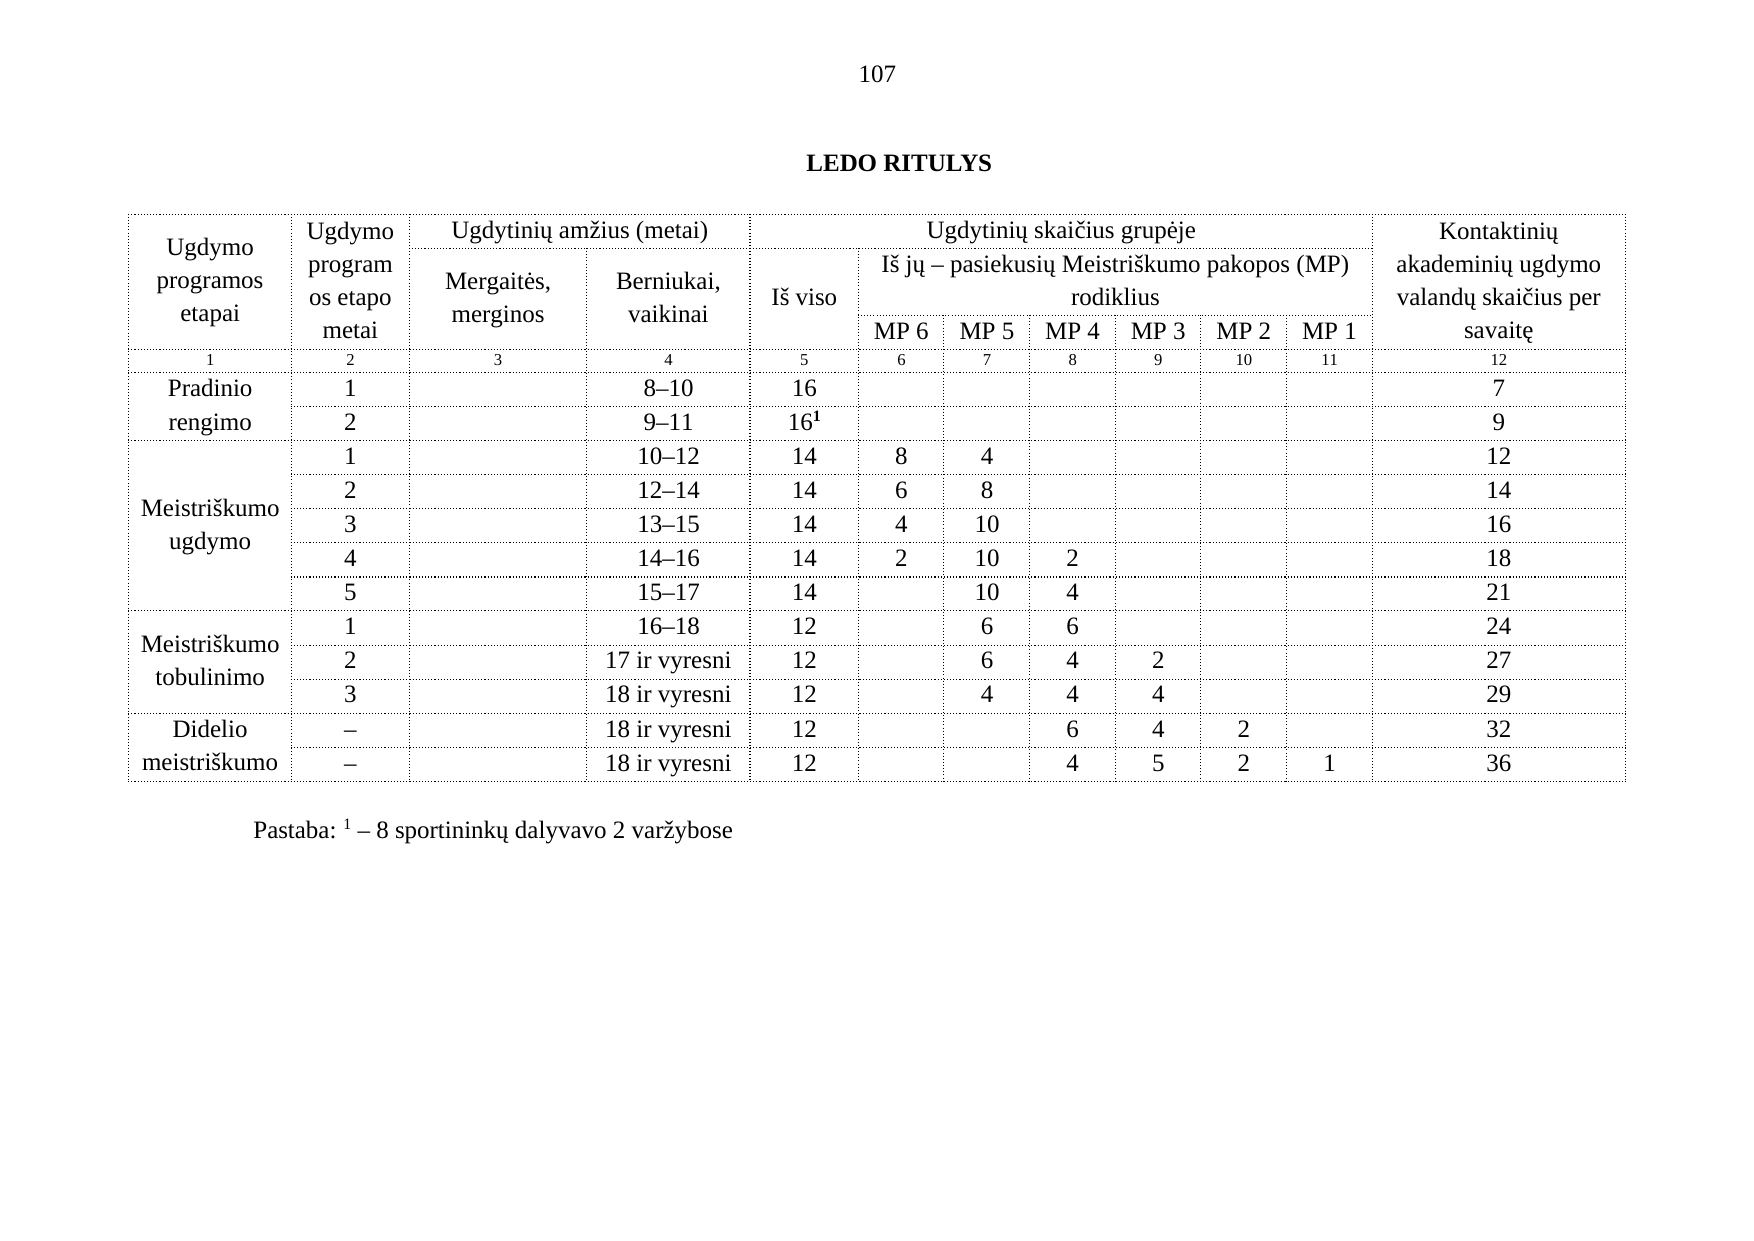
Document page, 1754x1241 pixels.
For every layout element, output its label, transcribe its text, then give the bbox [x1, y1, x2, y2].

table_header Kontaktinių akademinių ugdymo valandų skaičius per savaitę [1372, 214, 1625, 349]
table_cell [1030, 508, 1115, 542]
table_cell 6 [858, 349, 944, 372]
table_header Ugdymo programos etapai [129, 214, 291, 349]
table_cell 24 [1372, 610, 1625, 644]
table_cell 7 [944, 349, 1029, 372]
table_cell 10 [1201, 349, 1286, 372]
table_cell MP 5 [944, 315, 1029, 349]
table_cell [1286, 576, 1372, 610]
table_cell [1286, 542, 1372, 576]
table_cell [944, 747, 1029, 781]
table_cell [409, 747, 586, 781]
table_cell [409, 372, 586, 406]
table_cell [1286, 508, 1372, 542]
table_cell [409, 542, 586, 576]
table_cell 161 [750, 406, 858, 440]
table_cell Mergaitės, merginos [409, 248, 586, 349]
table_cell 16 [1372, 508, 1625, 542]
table_cell 12 [750, 610, 858, 644]
table_cell [858, 645, 944, 678]
table_cell 21 [1372, 576, 1625, 610]
table_cell 4 [1030, 645, 1115, 678]
table_cell 3 [409, 349, 586, 372]
table_cell 5 [750, 349, 858, 372]
table_cell 2 [1030, 542, 1115, 576]
table_cell 10–12 [586, 440, 750, 474]
table_cell [1201, 440, 1286, 474]
table_cell [409, 406, 586, 440]
table_cell 1 [291, 610, 409, 644]
table_cell 18 ir vyresni [586, 679, 750, 713]
table_header Ugdytinių skaičius grupėje [750, 214, 1372, 248]
table_cell [944, 713, 1029, 747]
table_cell Didelio meistriškumo [129, 713, 291, 781]
table_cell 32 [1372, 713, 1625, 747]
table_cell [1115, 406, 1201, 440]
table_cell 6 [1030, 610, 1115, 644]
table_cell [858, 610, 944, 644]
table_cell 12–14 [586, 474, 750, 508]
table_cell [944, 406, 1029, 440]
table_cell [858, 713, 944, 747]
table_cell 6 [858, 474, 944, 508]
table_cell 1 [1286, 747, 1372, 781]
table_cell 29 [1372, 679, 1625, 713]
table_cell [1201, 372, 1286, 406]
table_cell 12 [750, 747, 858, 781]
table_cell 9 [1372, 406, 1625, 440]
table_cell 2 [1201, 713, 1286, 747]
table_cell [1201, 679, 1286, 713]
table_cell 3 [291, 679, 409, 713]
table_cell 8 [1030, 349, 1115, 372]
table_cell 14 [750, 508, 858, 542]
table_cell [1286, 713, 1372, 747]
table_cell 15–17 [586, 576, 750, 610]
table_cell 18 ir vyresni [586, 713, 750, 747]
text Pastaba: 1 – 8 sportininkų dalyvavo 2 varžybose [118, 815, 1636, 843]
table_cell Pradinio rengimo [129, 372, 291, 440]
table_cell [1286, 440, 1372, 474]
table_cell [1115, 542, 1201, 576]
table_cell Iš viso [750, 248, 858, 349]
table_cell [409, 508, 586, 542]
table_cell 4 [1030, 679, 1115, 713]
table_cell 14 [750, 440, 858, 474]
table_cell 5 [1115, 747, 1201, 781]
table_cell [1201, 406, 1286, 440]
table_cell 14–16 [586, 542, 750, 576]
table_cell [1201, 474, 1286, 508]
table_cell 27 [1372, 645, 1625, 678]
table_cell 8 [944, 474, 1029, 508]
table_cell 12 [750, 713, 858, 747]
table_cell [858, 679, 944, 713]
table_cell [858, 406, 944, 440]
table_cell [1115, 610, 1201, 644]
table_cell 3 [291, 508, 409, 542]
table_cell [1286, 406, 1372, 440]
table_cell [409, 645, 586, 678]
table_cell MP 1 [1286, 315, 1372, 349]
table_cell [1030, 406, 1115, 440]
text ledo ritulys [162, 148, 1636, 176]
table_cell [1115, 440, 1201, 474]
table_cell 2 [291, 349, 409, 372]
table_cell 1 [291, 372, 409, 406]
table_cell MP 2 [1201, 315, 1286, 349]
table_cell 8–10 [586, 372, 750, 406]
table_cell [409, 679, 586, 713]
table_cell Meistriškumo ugdymo [129, 440, 291, 610]
table_cell 7 [1372, 372, 1625, 406]
table_cell 11 [1286, 349, 1372, 372]
table_cell 13–15 [586, 508, 750, 542]
table_cell 12 [1372, 440, 1625, 474]
table_cell [858, 372, 944, 406]
table_cell [409, 576, 586, 610]
table_cell 4 [1030, 576, 1115, 610]
table_cell 12 [750, 679, 858, 713]
table_cell Meistriškumo tobulinimo [129, 610, 291, 713]
table_cell 4 [1115, 679, 1201, 713]
table_cell 14 [1372, 474, 1625, 508]
table_cell [1030, 474, 1115, 508]
table_cell 2 [1115, 645, 1201, 678]
table_cell [1201, 542, 1286, 576]
table_cell [858, 576, 944, 610]
table_cell 6 [1030, 713, 1115, 747]
table_cell 8 [858, 440, 944, 474]
table_cell 4 [944, 679, 1029, 713]
table_cell [1286, 372, 1372, 406]
table_cell 2 [291, 406, 409, 440]
table_cell 36 [1372, 747, 1625, 781]
table_cell 1 [129, 349, 291, 372]
table_cell 4 [291, 542, 409, 576]
table_cell 2 [291, 474, 409, 508]
table_cell [1286, 474, 1372, 508]
table_cell 17 ir vyresni [586, 645, 750, 678]
table_cell 16–18 [586, 610, 750, 644]
table_cell [409, 474, 586, 508]
table_cell 9–11 [586, 406, 750, 440]
table_cell 6 [944, 645, 1029, 678]
table_cell [1286, 610, 1372, 644]
table_cell [1115, 576, 1201, 610]
table_cell 14 [750, 474, 858, 508]
table_cell [409, 713, 586, 747]
table_cell [409, 610, 586, 644]
table_cell 4 [1030, 747, 1115, 781]
table_cell 12 [750, 645, 858, 678]
table_cell 12 [1372, 349, 1625, 372]
table_cell [1030, 372, 1115, 406]
table_cell [1201, 508, 1286, 542]
table_cell [1201, 645, 1286, 678]
table_cell 9 [1115, 349, 1201, 372]
table_cell 4 [858, 508, 944, 542]
table_cell 4 [944, 440, 1029, 474]
table_cell [1201, 610, 1286, 644]
table_cell MP 3 [1115, 315, 1201, 349]
table_cell – [291, 747, 409, 781]
table_header Ugdytinių amžius (metai) [409, 214, 750, 248]
table_cell [409, 440, 586, 474]
table_cell 2 [291, 645, 409, 678]
table_cell 2 [1201, 747, 1286, 781]
table_cell 4 [586, 349, 750, 372]
table_cell MP 6 [858, 315, 944, 349]
table_cell Iš jų – pasiekusių Meistriškumo pakopos (MP) rodiklius [858, 248, 1372, 315]
table_cell – [291, 713, 409, 747]
table_header Ugdymo programos etapo metai [291, 214, 409, 349]
table_cell 14 [750, 576, 858, 610]
table_cell Berniukai, vaikinai [586, 248, 750, 349]
table_cell [1115, 508, 1201, 542]
table_cell [944, 372, 1029, 406]
table_cell 18 ir vyresni [586, 747, 750, 781]
table_cell [858, 747, 944, 781]
table_cell 2 [858, 542, 944, 576]
table_cell [1115, 474, 1201, 508]
table_cell 18 [1372, 542, 1625, 576]
table_cell [1201, 576, 1286, 610]
table_cell MP 4 [1030, 315, 1115, 349]
table_cell 10 [944, 542, 1029, 576]
table_cell 4 [1115, 713, 1201, 747]
table_cell [1115, 372, 1201, 406]
table_cell [1030, 440, 1115, 474]
table_cell 10 [944, 576, 1029, 610]
table_cell 6 [944, 610, 1029, 644]
table_cell 5 [291, 576, 409, 610]
table_cell [1286, 645, 1372, 678]
table_cell [1286, 679, 1372, 713]
table_cell 14 [750, 542, 858, 576]
table_cell 10 [944, 508, 1029, 542]
table_cell 16 [750, 372, 858, 406]
table_cell 1 [291, 440, 409, 474]
